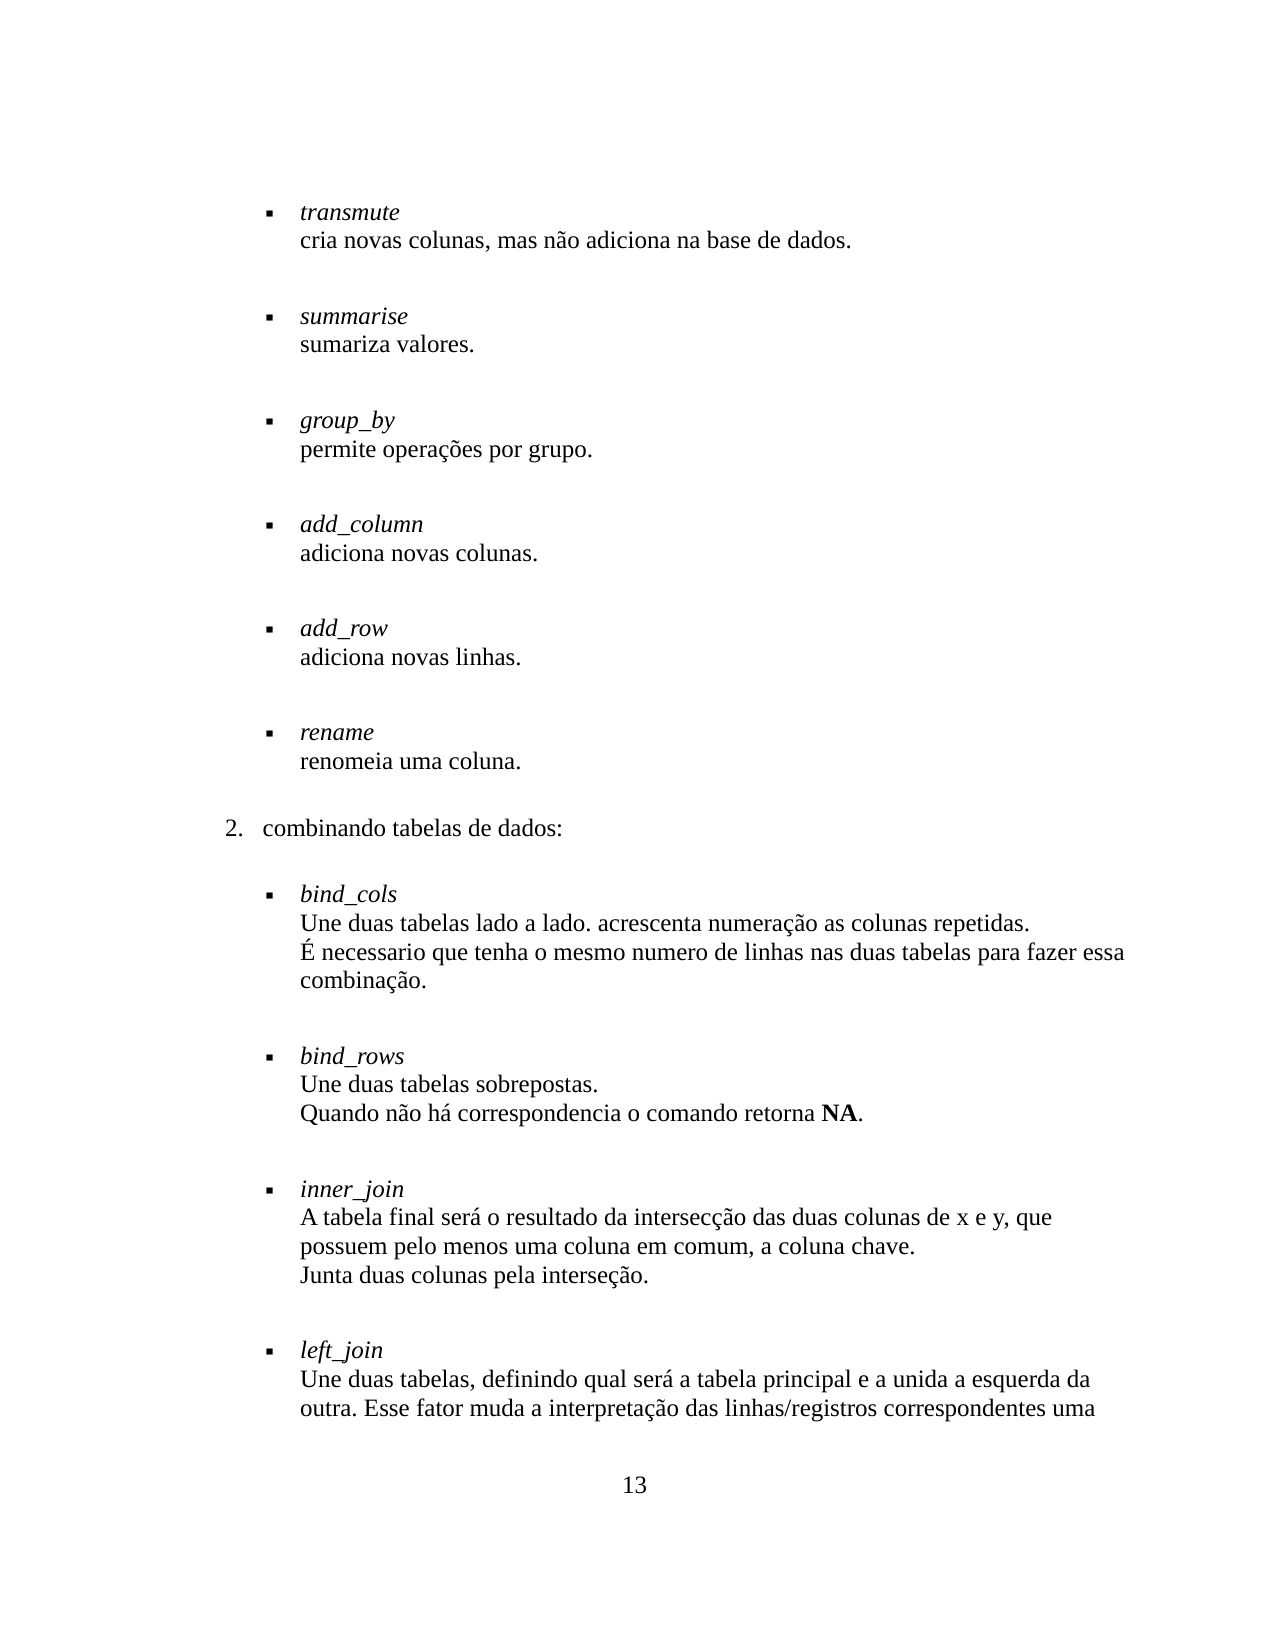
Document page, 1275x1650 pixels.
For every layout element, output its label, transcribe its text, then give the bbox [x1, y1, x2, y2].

list combinando tabelas de dados: [225, 813, 1125, 870]
list add_column adiciona novas colunas. [262, 509, 1125, 595]
list bind_cols Une duas tabelas lado a lado. acrescenta numeração as colunas repetidas. É necessario que tenha o mesmo numero de linhas nas duas tabelas para fazer essa combinação. [262, 879, 1125, 1023]
list [262, 150, 1125, 179]
list transmute cria novas colunas, mas não adiciona na base de dados. [262, 197, 1125, 283]
list add_row adiciona novas linhas. [262, 613, 1125, 699]
list summarise sumariza valores. [262, 301, 1125, 387]
list rename renomeia uma coluna. [262, 717, 1125, 804]
list group_by permite operações por grupo. [262, 405, 1125, 491]
list inner_join A tabela final será o resultado da intersecção das duas colunas de x e y, que possuem pelo menos uma coluna em comum, a coluna chave. Junta duas colunas pela interseção. [262, 1174, 1125, 1317]
list bind_rows Une duas tabelas sobrepostas. Quando não há correspondencia o comando retorna NA. [262, 1041, 1125, 1156]
list left_join Une duas tabelas, definindo qual será a tabela principal e a unida a esquerda da outra. Esse fator muda a interpretação das linhas/registros correspondentes uma [262, 1335, 1125, 1422]
